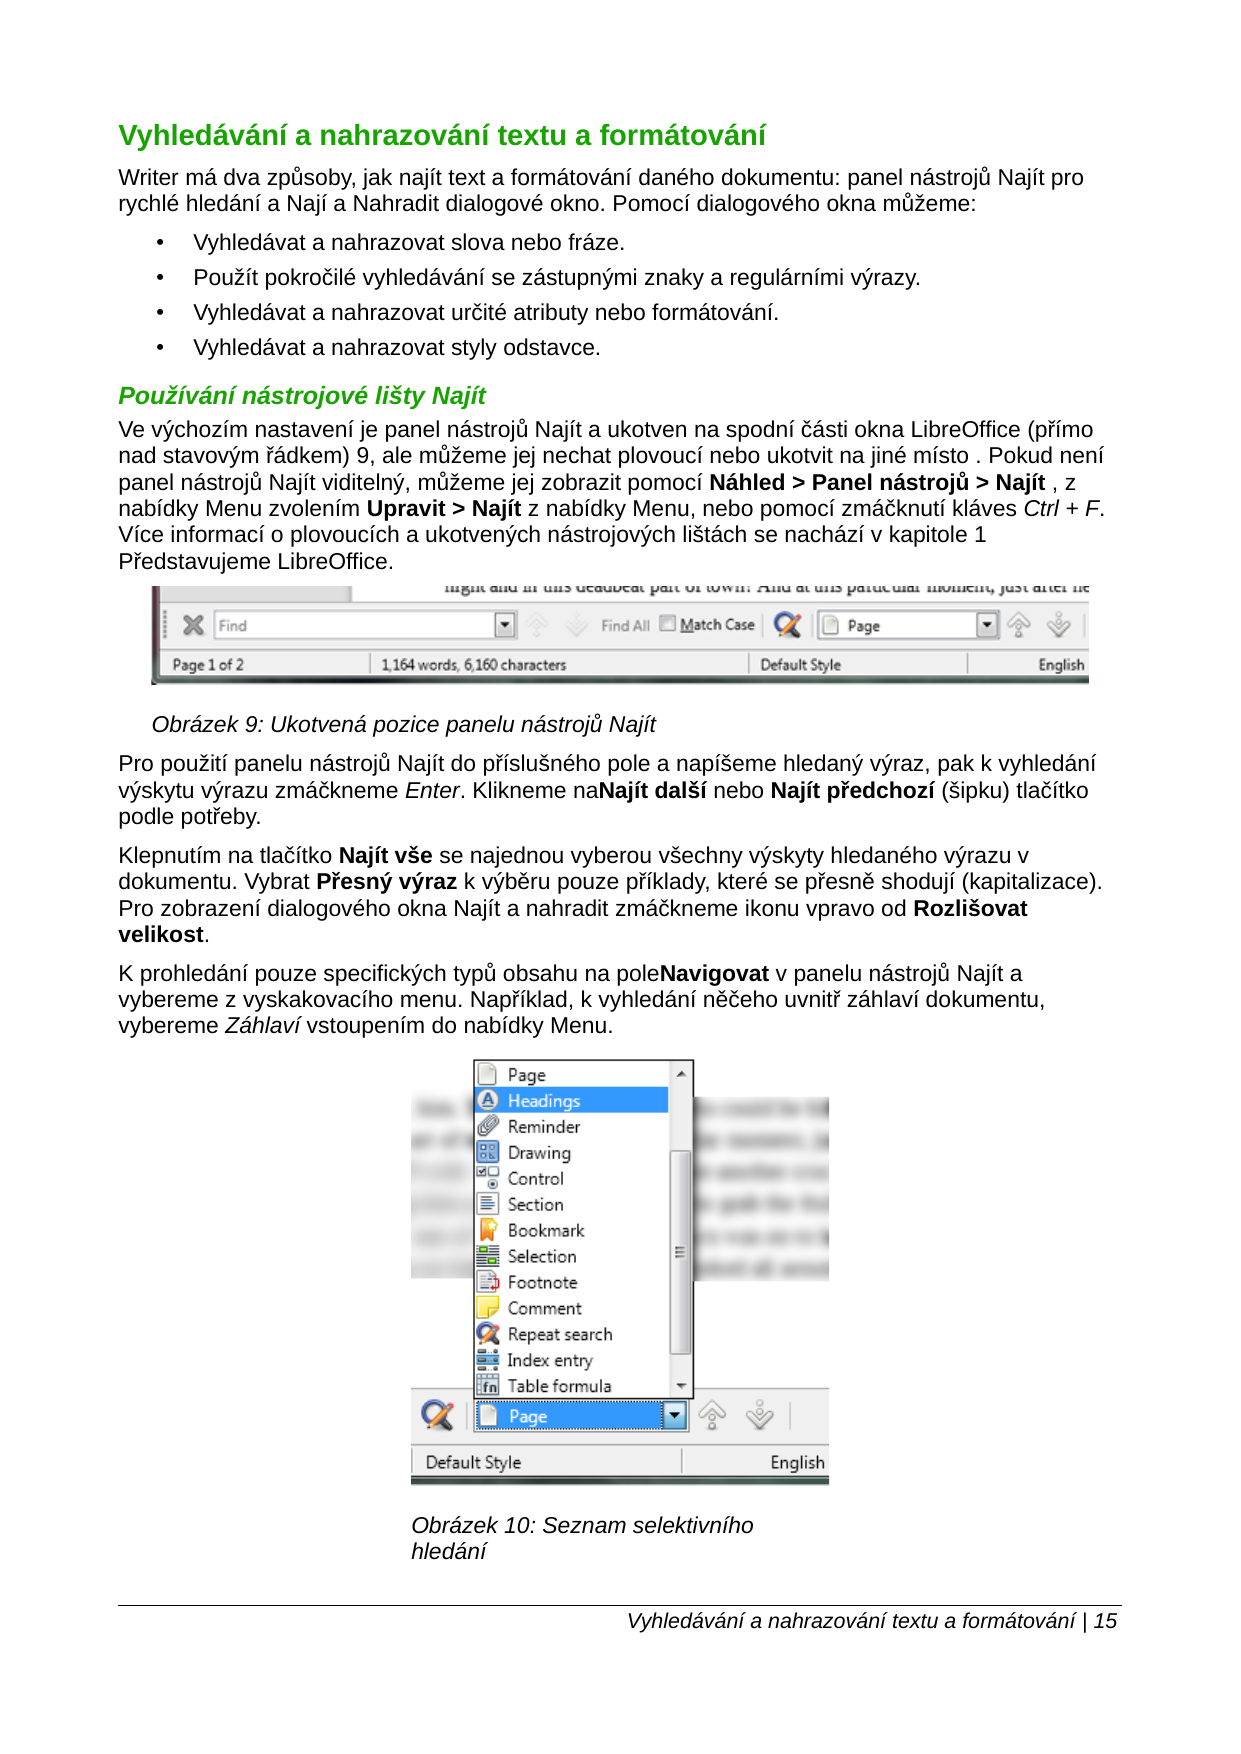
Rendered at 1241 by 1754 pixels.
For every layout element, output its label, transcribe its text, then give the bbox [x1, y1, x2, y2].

text Writer má dva způsoby, jak najít text a formátování daného dokumentu: panel nástrojů Najít pro rychlé hledání a Nají a Nahradit dialogové okno. Pomocí dialogového okna můžeme: [118, 163, 1122, 216]
picture [151, 586, 1089, 685]
list Vyhledávat a nahrazovat styly odstavce. [156, 334, 1122, 361]
list Vyhledávat a nahrazovat slova nebo fráze. [156, 229, 1122, 255]
list Vyhledávat a nahrazovat určité atributy nebo formátování. [156, 299, 1122, 325]
text Pro použití panelu nástrojů Najít do příslušného pole a napíšeme hledaný výraz, pak k vyhledání výskytu výrazu zmáčkneme Enter. Klikneme naNajít další nebo Najít předchozí (šipku) tlačítko podle potřeby. [118, 750, 1122, 829]
text Obrázek 9: Ukotvená pozice panelu nástrojů Najít [151, 685, 1089, 738]
text Obrázek 10: Seznam selektivního hledání [411, 1486, 829, 1564]
subtitle Používání nástrojové lišty Najít [118, 381, 1122, 410]
picture [411, 1051, 830, 1486]
text Klepnutím na tlačítko Najít vše se najednou vyberou všechny výskyty hledaného výrazu v dokumentu. Vybrat Přesný výraz k výběru pouze příklady, které se přesně shodují (kapitalizace). Pro zobrazení dialogového okna Najít a nahradit zmáčkneme ikonu vpravo od Rozlišovat velikost. [118, 842, 1122, 947]
text Ve výchozím nastavení je panel nástrojů Najít a ukotven na spodní části okna LibreOffice (přímo nad stavovým řádkem) 9, ale můžeme jej nechat plovoucí nebo ukotvit na jiné místo . Pokud není panel nástrojů Najít viditelný, můžeme jej zobrazit pomocí Náhled > Panel nástrojů > Najít , z nabídky Menu zvolením Upravit > Najít z nabídky Menu, nebo pomocí zmáčknutí kláves Ctrl + F. Více informací o plovoucích a ukotvených nástrojových lištách se nachází v kapitole 1 Představujeme LibreOffice. [118, 416, 1122, 574]
text K prohledání pouze specifických typů obsahu na poleNavigovat v panelu nástrojů Najít a vybereme z vyskakovacího menu. Například, k vyhledání něčeho uvnitř záhlaví dokumentu, vybereme Záhlaví vstoupením do nabídky Menu. [118, 960, 1122, 1039]
subtitle Vyhledávání a nahrazování textu a formátování [118, 118, 1122, 152]
list Použít pokročilé vyhledávání se zástupnými znaky a regulárními výrazy. [156, 264, 1122, 290]
